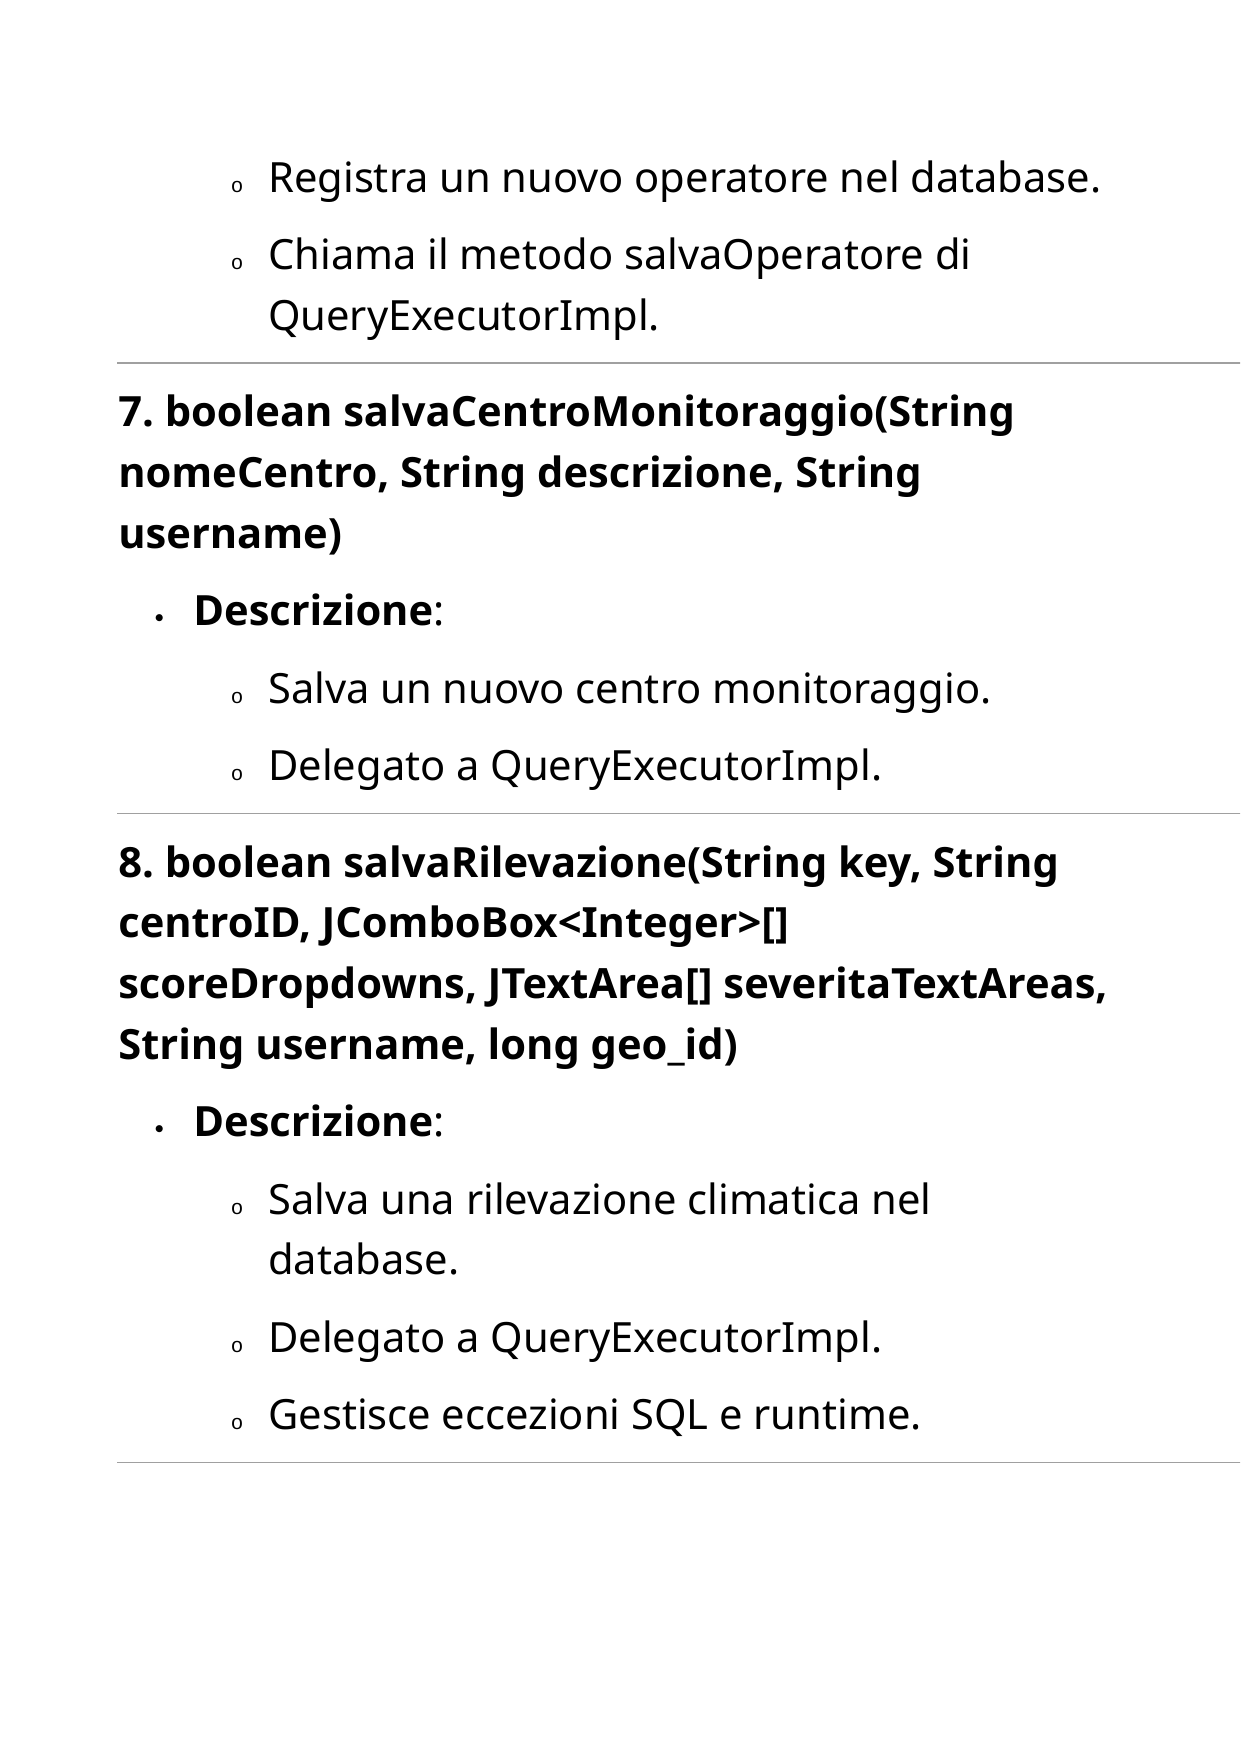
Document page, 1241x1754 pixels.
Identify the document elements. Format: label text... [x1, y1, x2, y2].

list Delegato a QueryExecutorImpl. [231, 1308, 1122, 1364]
list Descrizione: [156, 1092, 1122, 1149]
list Salva un nuovo centro monitoraggio. [231, 658, 1122, 715]
text 8. boolean salvaRilevazione(String key, String centroID, JComboBox<Integer>[] scoreDropdowns, JTextArea[] severitaTextAreas, String username, long geo_id) [118, 832, 1122, 1071]
list Chiama il metodo salvaOperatore di QueryExecutorImpl. [231, 225, 1122, 342]
list Gestisce eccezioni SQL e runtime. [231, 1385, 1122, 1442]
list Salva una rilevazione climatica nel database. [231, 1169, 1122, 1287]
list Descrizione: [156, 581, 1122, 638]
list Registra un nuovo operatore nel database. [231, 148, 1122, 204]
text 7. boolean salvaCentroMonitoraggio(String nomeCentro, String descrizione, String username) [118, 382, 1122, 561]
list Delegato a QueryExecutorImpl. [231, 736, 1122, 793]
